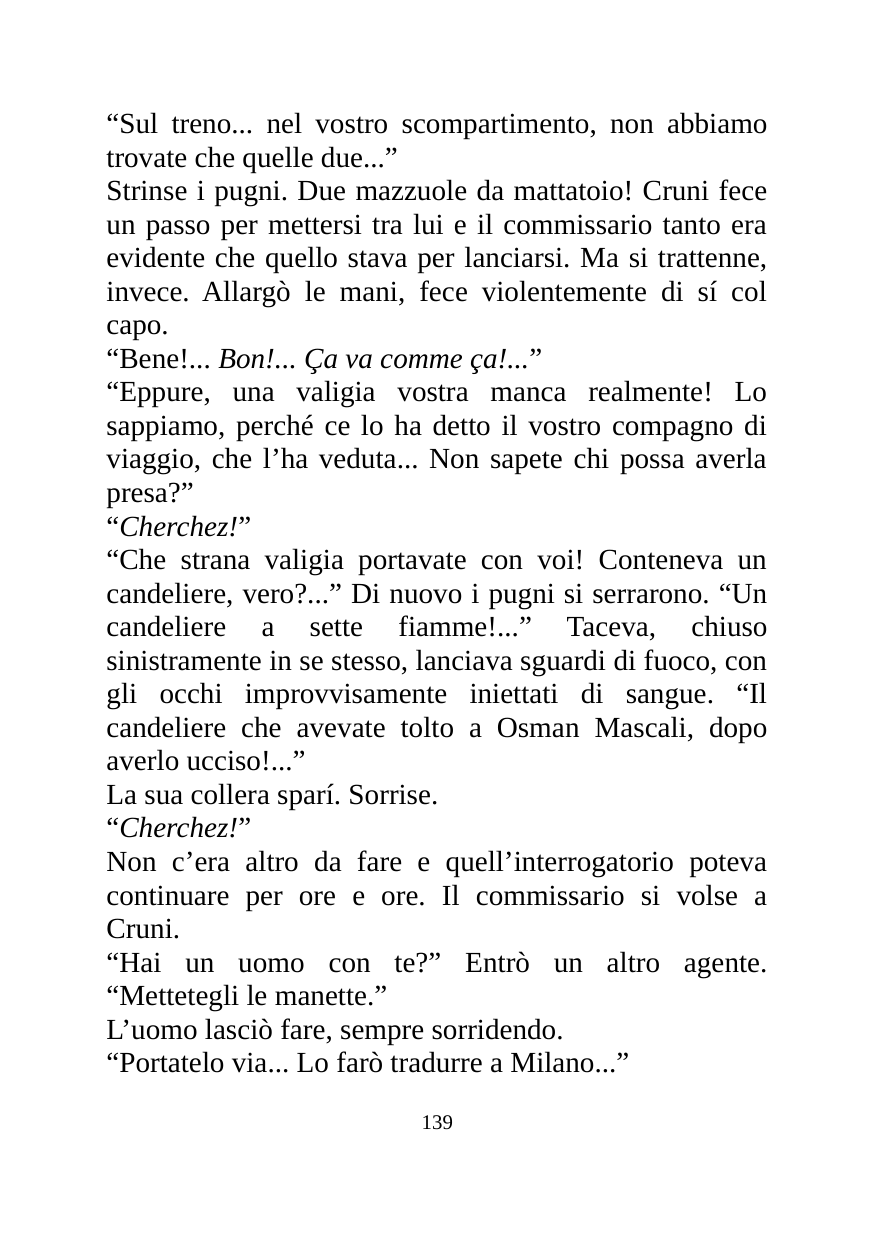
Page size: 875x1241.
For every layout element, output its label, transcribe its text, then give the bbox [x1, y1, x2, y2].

text L’uomo lasciò fare, sempre sorridendo. [106, 1012, 768, 1045]
text La sua collera sparí. Sorrise. [106, 777, 768, 811]
text Strinse i pugni. Due mazzuole da mattatoio! Cruni fece un passo per mettersi tra lui e il commissario tanto era evidente che quello stava per lanciarsi. Ma si trattenne, invece. Allargò le mani, fece violentemente di sí col capo. [106, 173, 768, 341]
text “Portatelo via... Lo farò tradurre a Milano...” [106, 1045, 768, 1079]
text “Cherchez!” [106, 811, 768, 844]
text “Che strana valigia portavate con voi! Conteneva un candeliere, vero?...” Di nuovo i pugni si serrarono. “Un candeliere a sette fiamme!...” Taceva, chiuso sinistramente in se stesso, lanciava sguardi di fuoco, con gli occhi improvvisamente iniettati di sangue. “Il candeliere che avevate tolto a Osman Mascali, dopo averlo ucciso!...” [106, 542, 768, 777]
text “Sul treno... nel vostro scompartimento, non abbiamo trovate che quelle due...” [106, 106, 768, 173]
text Non c’era altro da fare e quell’interrogatorio poteva continuare per ore e ore. Il commissario si volse a Cruni. [106, 844, 768, 945]
text “Cherchez!” [106, 509, 768, 542]
text “Eppure, una valigia vostra manca realmente! Lo sappiamo, perché ce lo ha detto il vostro compagno di viaggio, che l’ha veduta... Non sapete chi possa averla presa?” [106, 374, 768, 509]
text “Hai un uomo con te?” Entrò un altro agente. “Mettetegli le manette.” [106, 945, 768, 1012]
text “Bene!... Bon!... Ça va comme ça!...” [106, 341, 768, 374]
